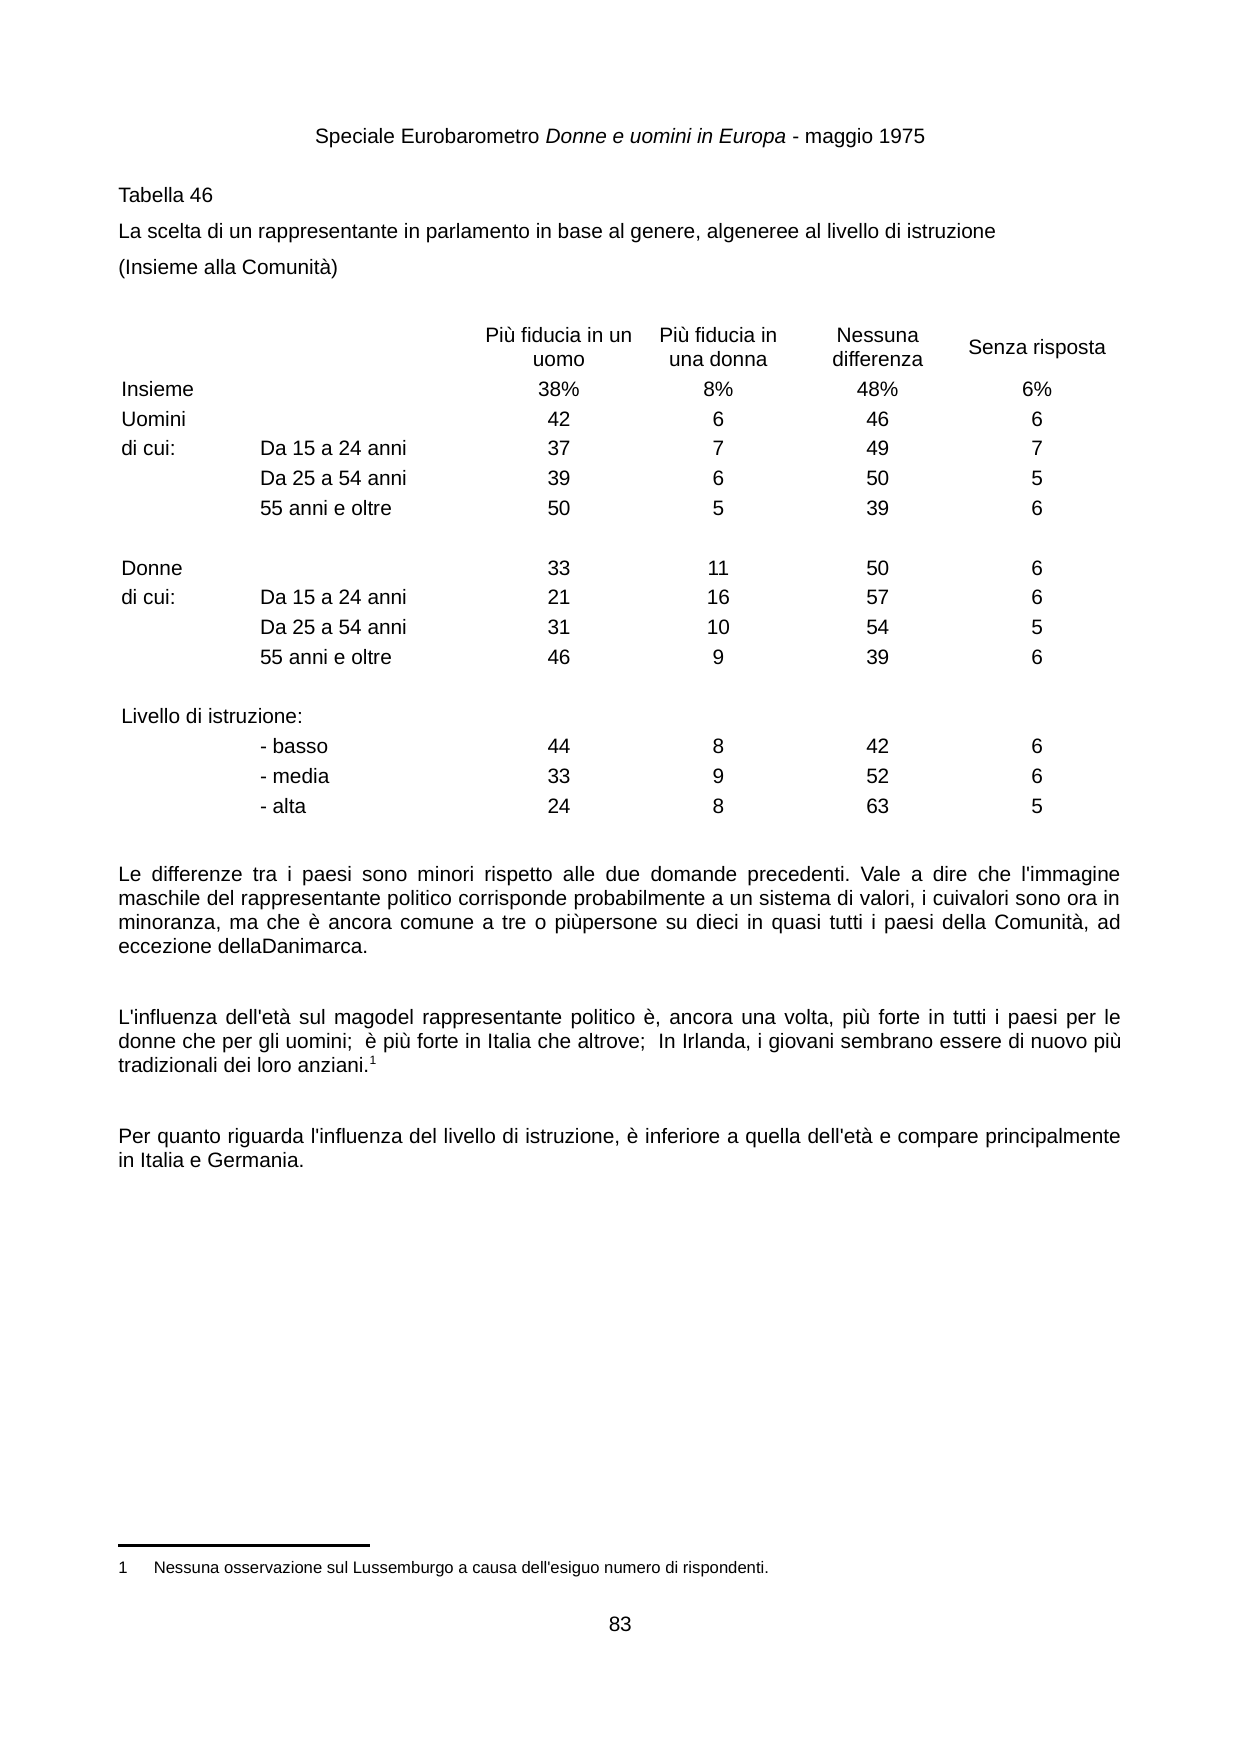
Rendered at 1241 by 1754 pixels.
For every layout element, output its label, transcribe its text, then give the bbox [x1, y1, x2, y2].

table_header [257, 320, 479, 374]
table_cell - alta [257, 791, 479, 821]
table_cell 57 [798, 582, 957, 612]
table_cell [118, 463, 257, 493]
table_cell [118, 731, 257, 761]
table_cell [798, 701, 957, 731]
table_cell [257, 553, 479, 582]
table_cell [257, 374, 479, 403]
table_cell 6 [957, 404, 1117, 433]
table_cell [257, 404, 479, 433]
table_cell 11 [639, 553, 798, 582]
table_cell 5 [957, 791, 1117, 821]
table_cell 6 [957, 553, 1117, 582]
table_cell 31 [479, 612, 638, 642]
table_cell 5 [957, 463, 1117, 493]
table_cell [118, 612, 257, 642]
table_cell - basso [257, 731, 479, 761]
table_cell 49 [798, 433, 957, 463]
table_cell Da 25 a 54 anni [257, 612, 479, 642]
table_cell 21 [479, 582, 638, 612]
table_cell [118, 672, 257, 701]
table_cell [118, 642, 257, 672]
table_cell Livello di istruzione: [118, 701, 479, 731]
table_cell [479, 672, 638, 701]
table_cell 52 [798, 761, 957, 791]
table_header Più fiducia in una donna [639, 320, 798, 374]
table_cell 8% [639, 374, 798, 403]
table_cell 63 [798, 791, 957, 821]
table_cell [118, 791, 257, 821]
table_cell 6 [957, 582, 1117, 612]
table_cell 39 [798, 493, 957, 523]
table_cell [639, 672, 798, 701]
table_cell Da 15 a 24 anni [257, 433, 479, 463]
table_cell [479, 701, 638, 731]
table_cell [798, 672, 957, 701]
table_cell 7 [957, 433, 1117, 463]
table_header Più fiducia in un uomo [479, 320, 638, 374]
table_cell 39 [479, 463, 638, 493]
table_cell 46 [479, 642, 638, 672]
table_cell [118, 493, 257, 523]
table_cell [479, 523, 638, 552]
table_cell 46 [798, 404, 957, 433]
table_cell [257, 672, 479, 701]
text Per quanto riguarda l'influenza del livello di istruzione, è inferiore a quella dell'età e compare principalmente in Italia e Germania. [118, 1124, 1122, 1172]
table_cell 10 [639, 612, 798, 642]
table_cell 16 [639, 582, 798, 612]
table_cell [957, 701, 1117, 731]
table_cell Da 15 a 24 anni [257, 582, 479, 612]
table_cell 42 [798, 731, 957, 761]
table_header Senza risposta [957, 320, 1117, 374]
table_cell [257, 523, 479, 552]
table_cell 6 [639, 463, 798, 493]
table_cell 44 [479, 731, 638, 761]
table_cell Insieme [118, 374, 257, 403]
table_cell 55 anni e oltre [257, 642, 479, 672]
table_cell 50 [479, 493, 638, 523]
table_cell [957, 672, 1117, 701]
table_cell 6 [957, 642, 1117, 672]
table_cell [639, 701, 798, 731]
text (Insieme alla Comunità) [118, 254, 1122, 278]
table_cell di cui: [118, 582, 257, 612]
table_cell 39 [798, 642, 957, 672]
table_cell - media [257, 761, 479, 791]
table_cell 50 [798, 463, 957, 493]
table_cell di cui: [118, 433, 257, 463]
table_cell Da 25 a 54 anni [257, 463, 479, 493]
table_cell 50 [798, 553, 957, 582]
text Nessuna osservazione sul Lussemburgo a causa dell'esiguo numero di rispondenti. [118, 1557, 1122, 1577]
table_cell 6 [639, 404, 798, 433]
table_cell 37 [479, 433, 638, 463]
text Tabella 46 [118, 183, 1122, 207]
table_cell 33 [479, 761, 638, 791]
table_cell 55 anni e oltre [257, 493, 479, 523]
table_cell 42 [479, 404, 638, 433]
text Le differenze tra i paesi sono minori rispetto alle due domande precedenti. Vale a dire che l'immagine maschile del rappresentante politico corrisponde probabilmente a un sistema di valori, i cuivalori sono ora in minoranza, ma che è ancora comune a tre o piùpersone su dieci in quasi tutti i paesi della Comunità, ad eccezione dellaDanimarca. [118, 862, 1122, 958]
table_cell [118, 523, 257, 552]
table_cell Donne [118, 553, 257, 582]
table_cell 33 [479, 553, 638, 582]
table_cell [639, 523, 798, 552]
table_cell [798, 523, 957, 552]
table_cell 48% [798, 374, 957, 403]
table_cell 6 [957, 731, 1117, 761]
table_header Nessuna differenza [798, 320, 957, 374]
table_cell 9 [639, 642, 798, 672]
table_cell 5 [639, 493, 798, 523]
table_cell 8 [639, 731, 798, 761]
table_cell 38% [479, 374, 638, 403]
table_cell 54 [798, 612, 957, 642]
table_cell 6% [957, 374, 1117, 403]
table_cell 8 [639, 791, 798, 821]
table_cell [957, 523, 1117, 552]
text L'influenza dell'età sul magodel rappresentante politico è, ancora una volta, più forte in tutti i paesi per le donne che per gli uomini; è più forte in Italia che altrove; In Irlanda, i giovani sembrano essere di nuovo più tradizionali dei loro anziani. [118, 1005, 1122, 1077]
table_cell Uomini [118, 404, 257, 433]
table_cell [118, 761, 257, 791]
table_header [118, 320, 257, 374]
table_cell 7 [639, 433, 798, 463]
table_cell 6 [957, 761, 1117, 791]
table_cell 6 [957, 493, 1117, 523]
text La scelta di un rappresentante in parlamento in base al genere, algeneree al livello di istruzione [118, 219, 1122, 243]
table_cell 5 [957, 612, 1117, 642]
table_cell 9 [639, 761, 798, 791]
table_cell 24 [479, 791, 638, 821]
